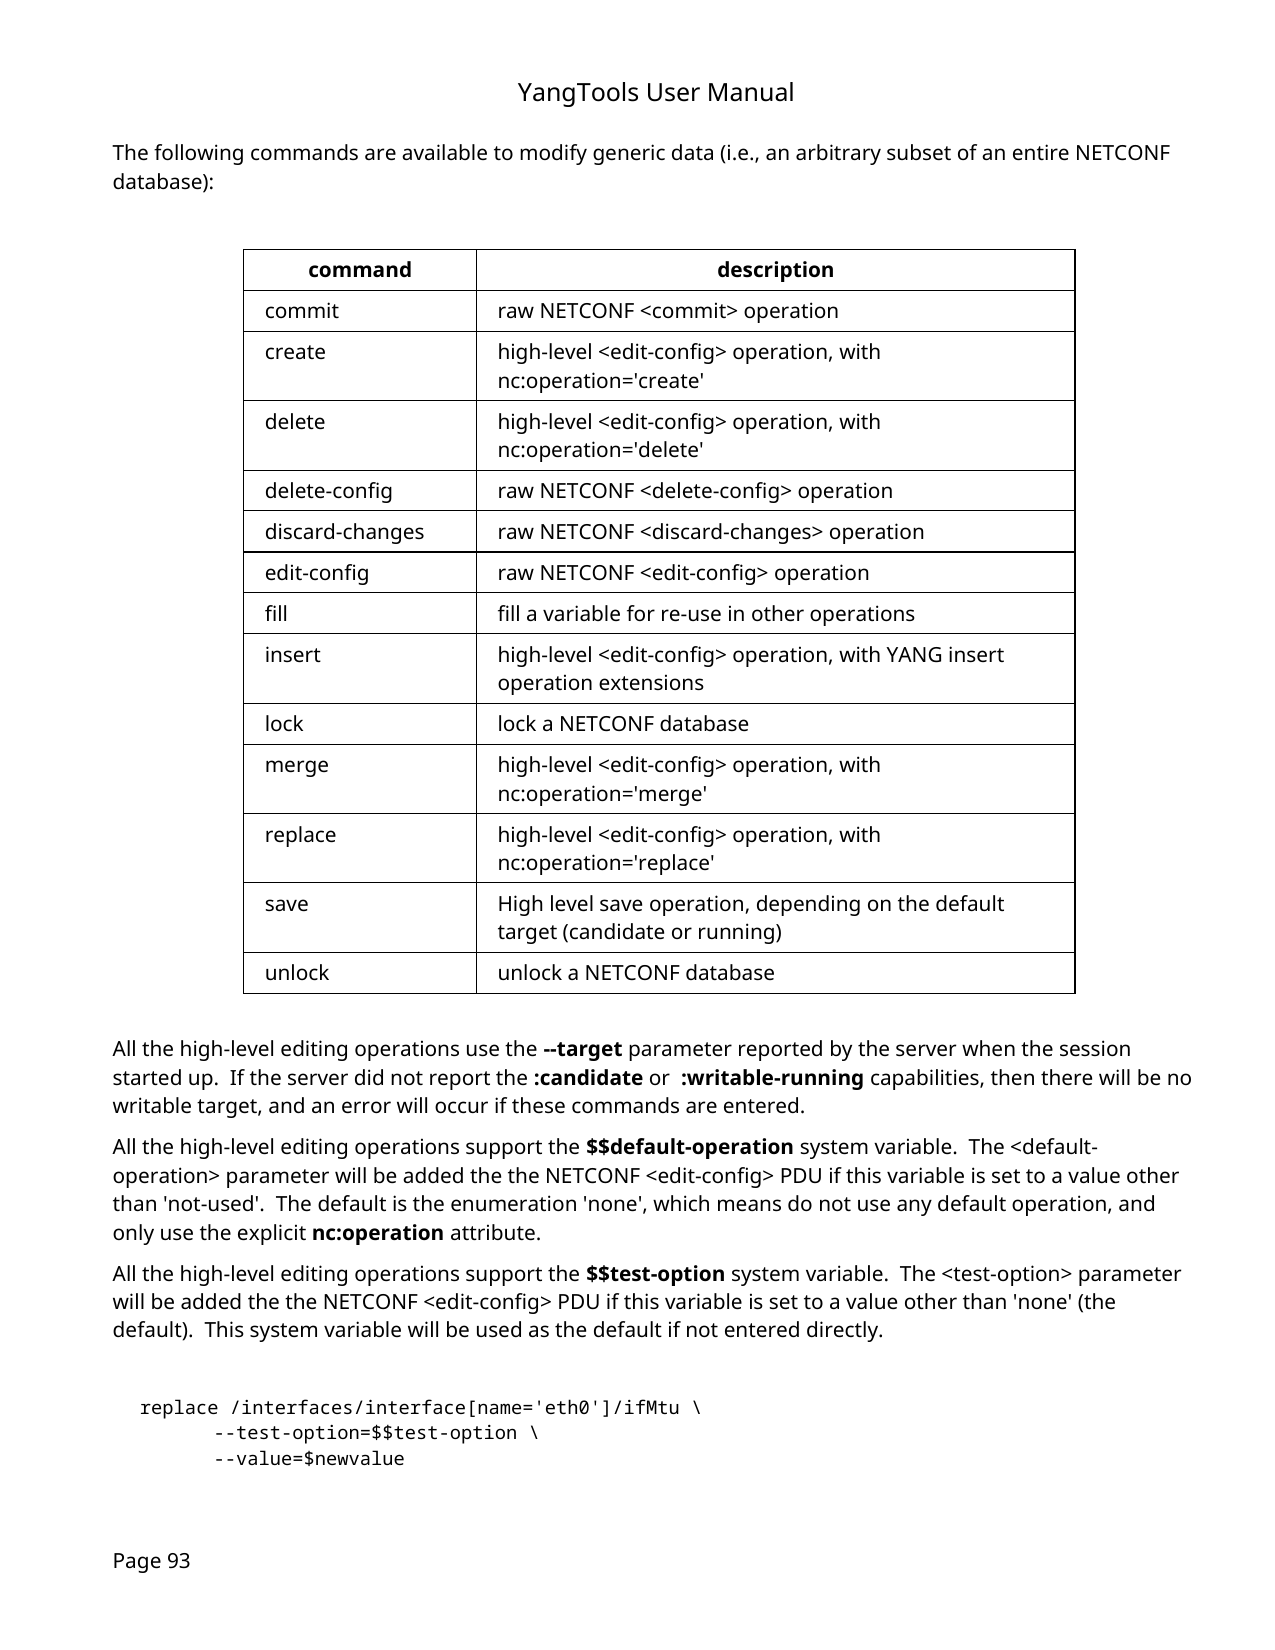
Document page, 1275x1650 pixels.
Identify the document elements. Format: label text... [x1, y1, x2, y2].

table_cell high-level <edit-config> operation, with nc:operation='delete' [477, 401, 1074, 469]
text All the high-level editing operations support the $$default-operation system variable. The <default-operation> parameter will be added the the NETCONF <edit-config> PDU if this variable is set to a value other than 'not-used'. The default is the enumeration 'none', which means do not use any default operation, and only use the explicit nc:operation attribute. [112, 1132, 1200, 1246]
table_cell discard-changes [244, 511, 476, 551]
table_cell insert [244, 634, 476, 703]
table_cell delete [244, 401, 476, 469]
table_cell raw NETCONF <commit> operation [477, 291, 1074, 331]
table_cell create [244, 332, 476, 400]
table_cell raw NETCONF <edit-config> operation [477, 553, 1074, 592]
text All the high-level editing operations use the --target parameter reported by the server when the session started up. If the server did not report the :candidate or :writable-running capabilities, then there will be no writable target, and an error will occur if these commands are entered. [112, 1034, 1200, 1120]
table_cell replace [244, 814, 476, 882]
text The following commands are available to modify generic data (i.e., an arbitrary subset of an entire NETCONF database): [112, 138, 1200, 195]
text All the high-level editing operations support the $$test-option system variable. The <test-option> parameter will be added the the NETCONF <edit-config> PDU if this variable is set to a value other than 'none' (the default). This system variable will be used as the default if not entered directly. [112, 1259, 1200, 1344]
table_cell High level save operation, depending on the default target (candidate or running) [477, 883, 1074, 952]
table_cell commit [244, 291, 476, 331]
table_cell high-level <edit-config> operation, with nc:operation='create' [477, 332, 1074, 400]
table_cell raw NETCONF <discard-changes> operation [477, 511, 1074, 551]
table_header command [244, 250, 476, 290]
table_cell unlock a NETCONF database [477, 953, 1074, 993]
table_cell lock a NETCONF database [477, 704, 1074, 743]
table_cell merge [244, 745, 476, 813]
table_cell fill a variable for re-use in other operations [477, 593, 1074, 633]
table_cell fill [244, 593, 476, 633]
table_cell edit-config [244, 553, 476, 592]
text replace /interfaces/interface[name='eth0']/ifMtu \ --test-option=$$test-option \ --value=$newvalue [139, 1394, 1200, 1471]
table_cell high-level <edit-config> operation, with nc:operation='merge' [477, 745, 1074, 813]
table_cell high-level <edit-config> operation, with nc:operation='replace' [477, 814, 1074, 882]
table_cell unlock [244, 953, 476, 993]
table_cell save [244, 883, 476, 952]
table_header description [477, 250, 1074, 290]
table_cell high-level <edit-config> operation, with YANG insert operation extensions [477, 634, 1074, 703]
table_cell raw NETCONF <delete-config> operation [477, 471, 1074, 510]
table_cell lock [244, 704, 476, 743]
table_cell delete-config [244, 471, 476, 510]
